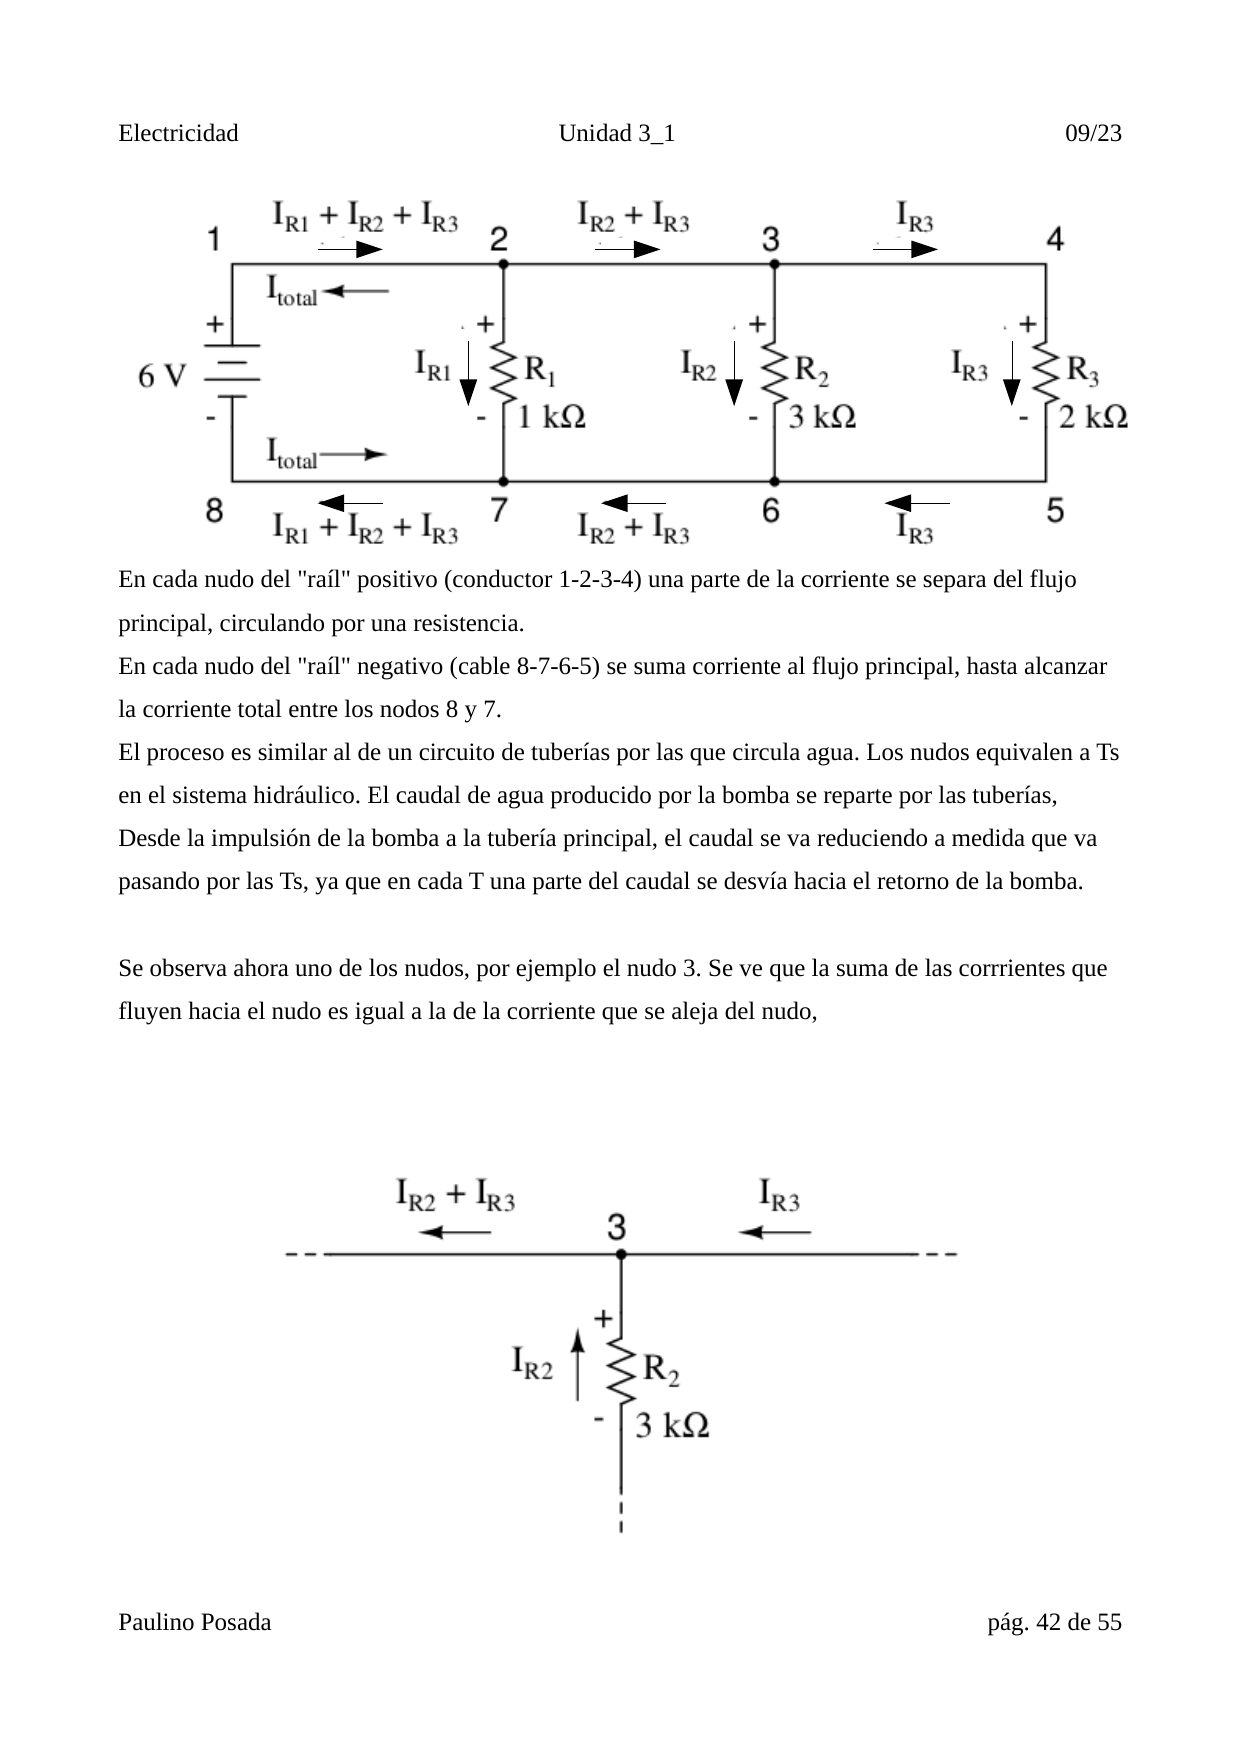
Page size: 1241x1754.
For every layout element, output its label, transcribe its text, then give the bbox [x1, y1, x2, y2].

text En cada nudo del "raíl" negativo (cable 8-7-6-5) se suma corriente al flujo principal, hasta alcanzar la corriente total entre los nodos 8 y 7. [118, 651, 1122, 723]
text Se observa ahora uno de los nudos, por ejemplo el nudo 3. Se ve que la suma de las corrrientes que fluyen hacia el nudo es igual a la de la corriente que se aleja del nudo, [118, 953, 1122, 1024]
picture [118, 174, 1145, 569]
text El proceso es similar al de un circuito de tuberías por las que circula agua. Los nudos equivalen a Ts en el sistema hidráulico. El caudal de agua producido por la bomba se reparte por las tuberías, Desde la impulsión de la bomba a la tubería principal, el caudal se va reduciendo a medida que va pasando por las Ts, ya que en cada T una parte del caudal se desvía hacia el retorno de la bomba. [118, 737, 1122, 895]
picture [263, 1172, 978, 1541]
text En cada nudo del "raíl" positivo (conductor 1-2-3-4) una parte de la corriente se separa del flujo principal, circulando por una resistencia. [118, 569, 1122, 636]
